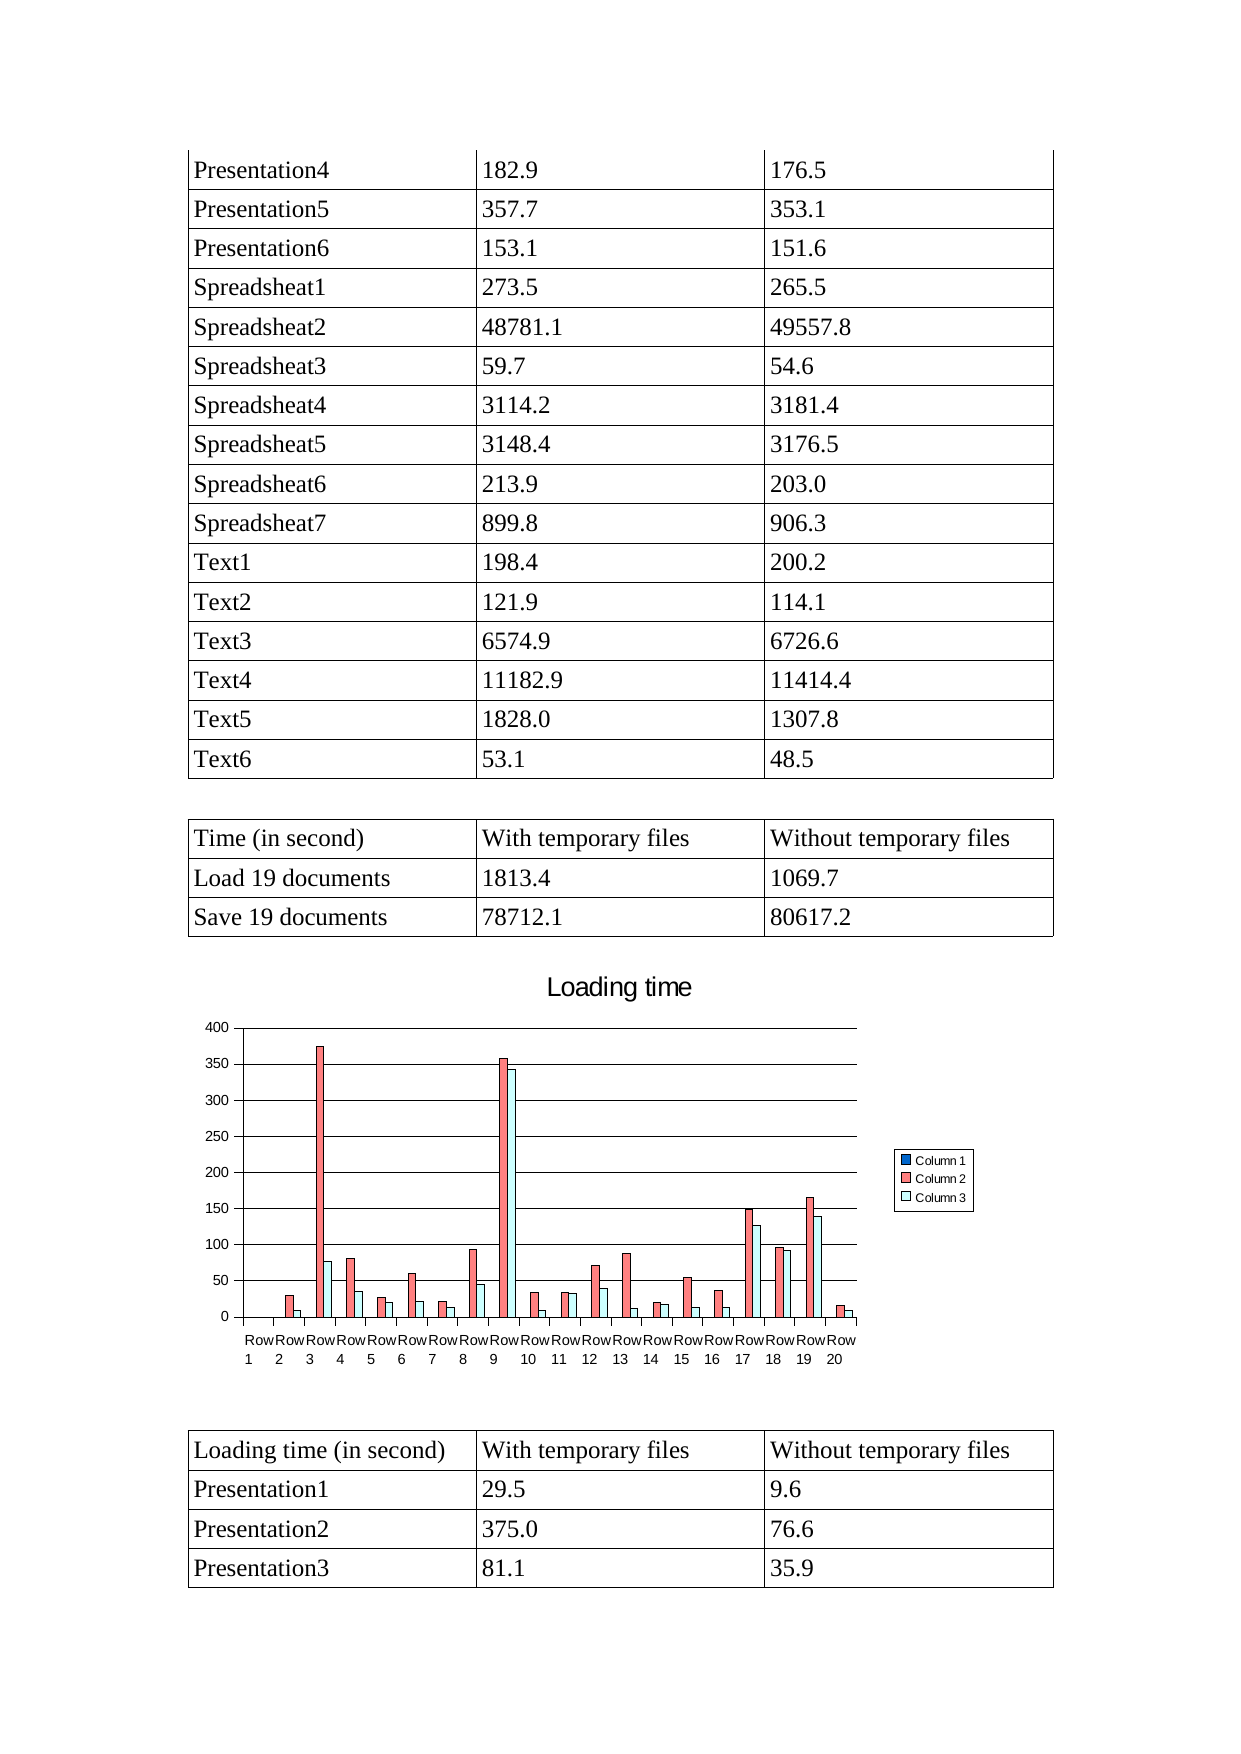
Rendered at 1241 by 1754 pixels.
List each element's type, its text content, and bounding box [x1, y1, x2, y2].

table_cell Save 19 documents [189, 898, 476, 936]
table_cell 375.0 [477, 1510, 764, 1548]
table_cell 114.1 [765, 583, 1053, 621]
table_cell 176.5 [765, 150, 1053, 189]
table_cell 265.5 [765, 269, 1053, 307]
table_cell Presentation5 [189, 190, 476, 228]
table_cell 182.9 [477, 150, 764, 189]
table_cell Spreadsheat3 [189, 347, 476, 385]
table_header Time (in second) [189, 820, 476, 858]
table_cell 899.8 [477, 504, 764, 543]
table_cell 151.6 [765, 229, 1053, 268]
table_cell Spreadsheat1 [189, 269, 476, 307]
table_cell 81.1 [477, 1549, 764, 1587]
table_cell 273.5 [477, 269, 764, 307]
table_cell 6726.6 [765, 622, 1053, 660]
table_cell Text4 [189, 661, 476, 700]
table_cell 3181.4 [765, 386, 1053, 425]
table_cell Presentation3 [189, 1549, 476, 1587]
table_cell Text6 [189, 740, 476, 778]
table_cell 198.4 [477, 544, 764, 582]
table_cell 1307.8 [765, 701, 1053, 739]
table_cell 48781.1 [477, 308, 764, 346]
table_cell Text2 [189, 583, 476, 621]
table_cell 78712.1 [477, 898, 764, 936]
table_cell 3114.2 [477, 386, 764, 425]
table_cell 48.5 [765, 740, 1053, 778]
table_cell Spreadsheat5 [189, 426, 476, 464]
table_cell 1813.4 [477, 859, 764, 897]
table_cell Presentation6 [189, 229, 476, 268]
table_cell 153.1 [477, 229, 764, 268]
table_cell Load 19 documents [189, 859, 476, 897]
table_cell 1828.0 [477, 701, 764, 739]
table_cell 11414.4 [765, 661, 1053, 700]
table_cell 35.9 [765, 1549, 1053, 1587]
table_cell 200.2 [765, 544, 1053, 582]
table_cell Presentation1 [189, 1471, 476, 1509]
table_cell 80617.2 [765, 898, 1053, 936]
table_cell 3176.5 [765, 426, 1053, 464]
table_cell 357.7 [477, 190, 764, 228]
table_cell 76.6 [765, 1510, 1053, 1548]
table_header Loading time (in second) [189, 1431, 476, 1470]
table_cell 906.3 [765, 504, 1053, 543]
table_cell 1069.7 [765, 859, 1053, 897]
table_cell 53.1 [477, 740, 764, 778]
table_cell Presentation2 [189, 1510, 476, 1548]
table_cell Spreadsheat6 [189, 465, 476, 503]
table_cell 6574.9 [477, 622, 764, 660]
table_cell Spreadsheat2 [189, 308, 476, 346]
table_cell 203.0 [765, 465, 1053, 503]
table_cell 29.5 [477, 1471, 764, 1509]
table_cell Text1 [189, 544, 476, 582]
table_header Without temporary files [765, 1431, 1053, 1470]
table_cell 353.1 [765, 190, 1053, 228]
table_cell Text5 [189, 701, 476, 739]
table_cell 49557.8 [765, 308, 1053, 346]
table_cell 213.9 [477, 465, 764, 503]
table_cell 9.6 [765, 1471, 1053, 1509]
table_cell Presentation4 [189, 150, 476, 189]
table_header Without temporary files [765, 820, 1053, 858]
table_cell 3148.4 [477, 426, 764, 464]
table_cell 121.9 [477, 583, 764, 621]
table_cell Spreadsheat4 [189, 386, 476, 425]
table_cell Text3 [189, 622, 476, 660]
table_cell 59.7 [477, 347, 764, 385]
table_cell 11182.9 [477, 661, 764, 700]
table_header With temporary files [477, 820, 764, 858]
table_cell Spreadsheat7 [189, 504, 476, 543]
table_header With temporary files [477, 1431, 764, 1470]
table_cell 54.6 [765, 347, 1053, 385]
